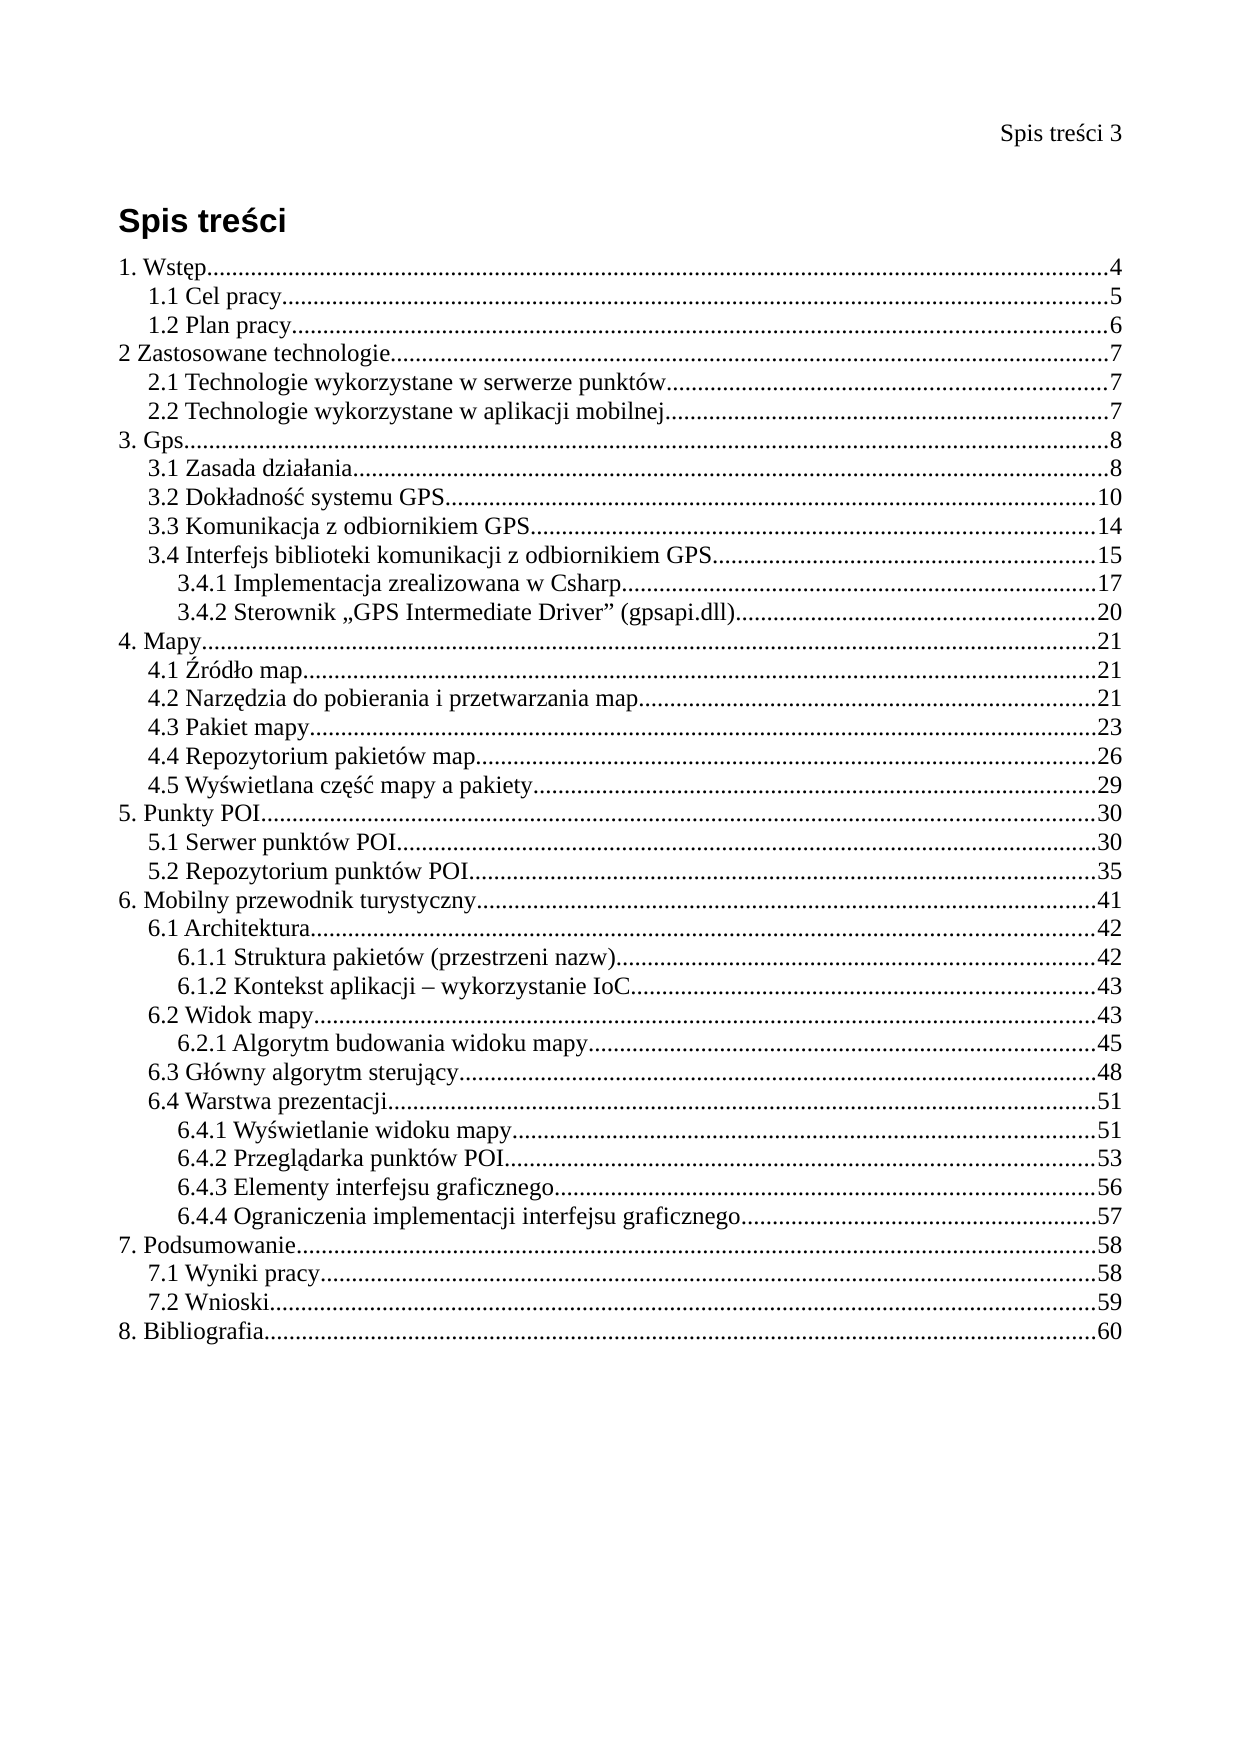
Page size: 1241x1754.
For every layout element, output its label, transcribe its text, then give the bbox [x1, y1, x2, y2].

text 5.2 Repozytorium punktów POI 35 [148, 856, 1122, 885]
text 3.2 Dokładność systemu GPS 10 [148, 482, 1122, 511]
text 6.1.2 Kontekst aplikacji – wykorzystanie IoC 43 [177, 971, 1122, 1000]
text 5. Punkty POI 30 [118, 798, 1122, 827]
text 6.1.1 Struktura pakietów (przestrzeni nazw) 42 [177, 942, 1122, 971]
text 1.1 Cel pracy 5 [148, 281, 1122, 310]
text 3.4 Interfejs biblioteki komunikacji z odbiornikiem GPS 15 [148, 540, 1122, 568]
text 6. Mobilny przewodnik turystyczny 41 [118, 885, 1122, 913]
text 7.2 Wnioski 59 [148, 1287, 1122, 1316]
text 1.2 Plan pracy 6 [148, 310, 1122, 338]
text 6.4 Warstwa prezentacji 51 [148, 1086, 1122, 1115]
text 5.1 Serwer punktów POI 30 [148, 827, 1122, 856]
text 6.2.1 Algorytm budowania widoku mapy 45 [177, 1028, 1122, 1057]
text 2 Zastosowane technologie 7 [118, 338, 1122, 367]
text 3.1 Zasada działania 8 [148, 453, 1122, 482]
text 7. Podsumowanie 58 [118, 1230, 1122, 1258]
text 6.1 Architektura 42 [148, 913, 1122, 942]
text 4.4 Repozytorium pakietów map 26 [148, 741, 1122, 770]
text 2.2 Technologie wykorzystane w aplikacji mobilnej 7 [148, 396, 1122, 425]
text 6.4.3 Elementy interfejsu graficznego 56 [177, 1172, 1122, 1201]
subtitle Spis treści [118, 201, 1122, 240]
text 4. Mapy 21 [118, 626, 1122, 655]
text 6.3 Główny algorytm sterujący 48 [148, 1057, 1122, 1086]
text 4.3 Pakiet mapy 23 [148, 712, 1122, 741]
text 3.4.2 Sterownik „GPS Intermediate Driver” (gpsapi.dll) 20 [177, 597, 1122, 626]
text 6.4.1 Wyświetlanie widoku mapy 51 [177, 1115, 1122, 1143]
text 4.1 Źródło map 21 [148, 655, 1122, 683]
text 3.4.1 Implementacja zrealizowana w Csharp 17 [177, 568, 1122, 597]
text 6.4.4 Ograniczenia implementacji interfejsu graficznego 57 [177, 1201, 1122, 1230]
text 4.5 Wyświetlana część mapy a pakiety 29 [148, 770, 1122, 798]
text 6.2 Widok mapy 43 [148, 1000, 1122, 1028]
text 2.1 Technologie wykorzystane w serwerze punktów 7 [148, 367, 1122, 396]
text 8. Bibliografia 60 [118, 1316, 1122, 1345]
text 7.1 Wyniki pracy 58 [148, 1258, 1122, 1287]
text 6.4.2 Przeglądarka punktów POI 53 [177, 1143, 1122, 1172]
text 3. Gps 8 [118, 425, 1122, 453]
text 4.2 Narzędzia do pobierania i przetwarzania map 21 [148, 683, 1122, 712]
text 1. Wstęp 4 [118, 252, 1122, 281]
text 3.3 Komunikacja z odbiornikiem GPS 14 [148, 511, 1122, 540]
